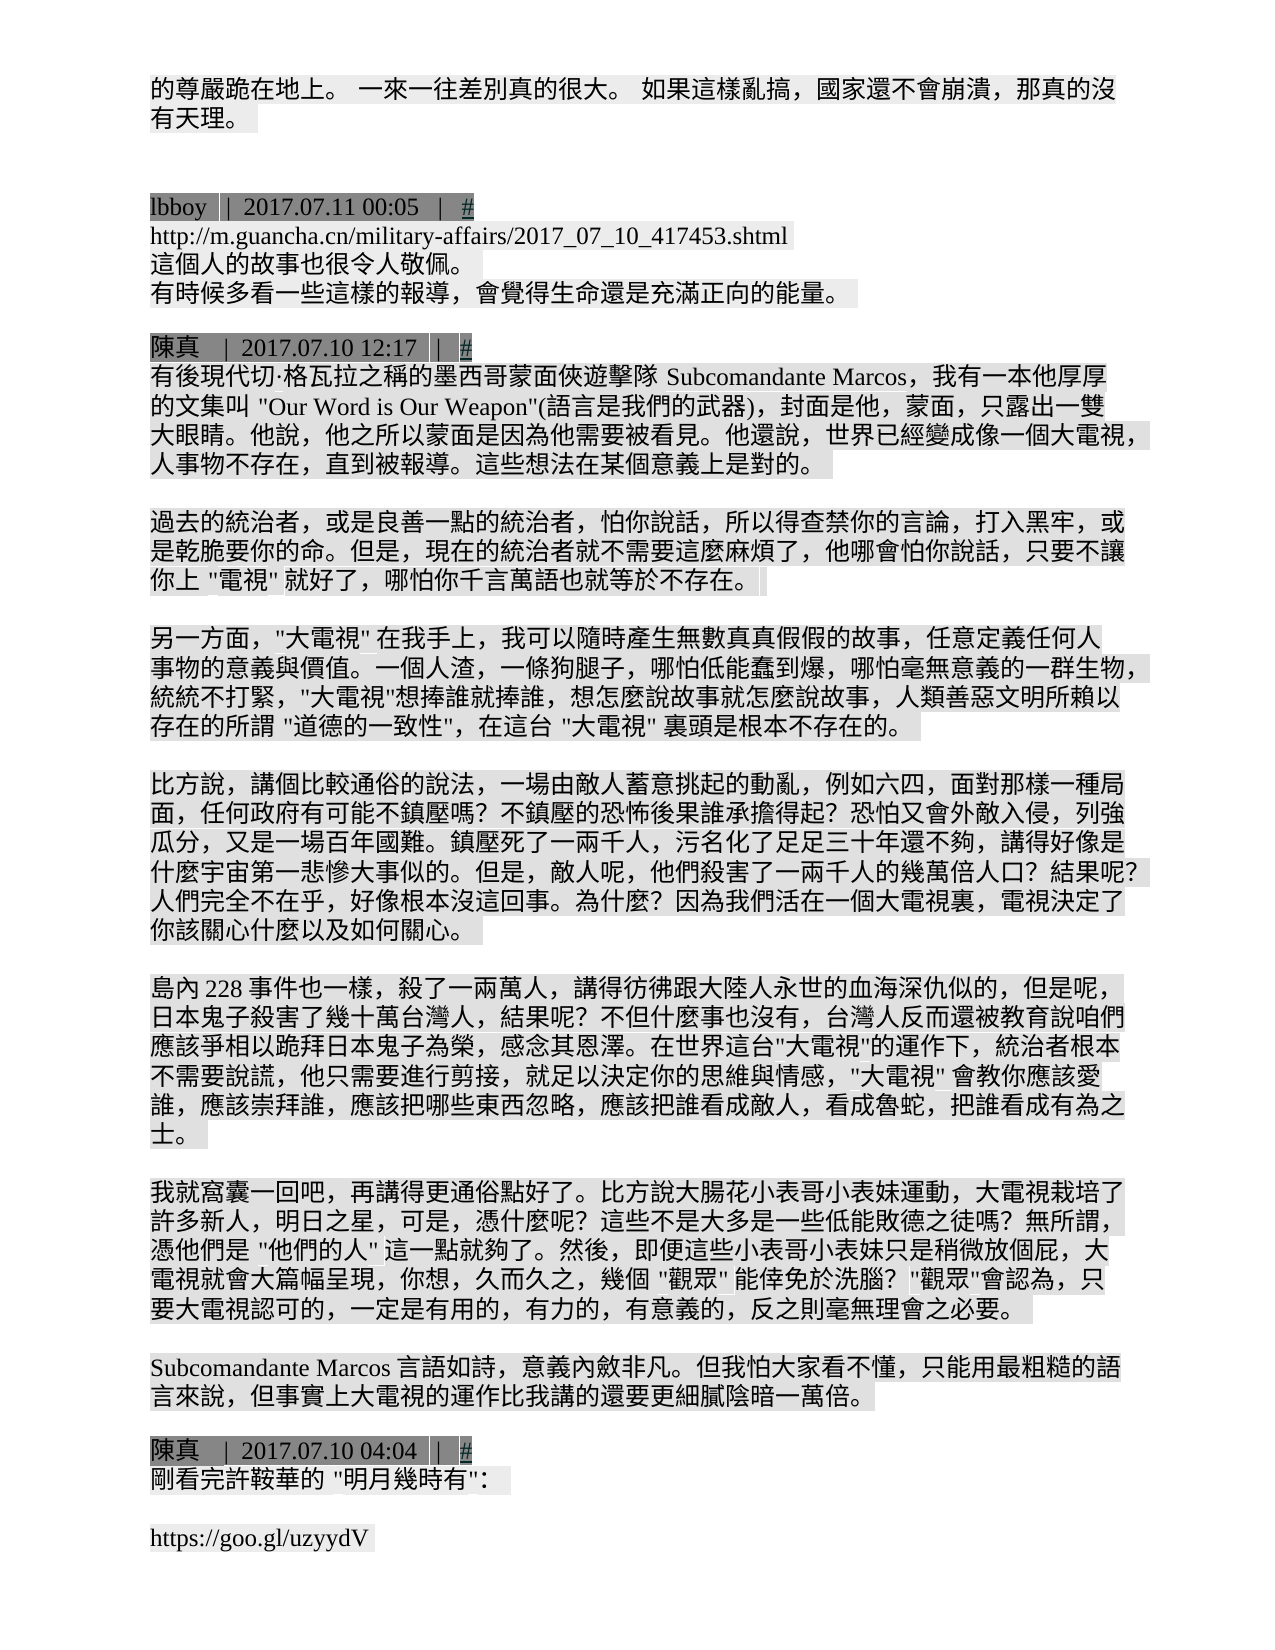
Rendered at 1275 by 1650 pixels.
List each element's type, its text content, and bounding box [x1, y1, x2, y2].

text 有後現代切·格瓦拉之稱的墨西哥蒙面俠遊擊隊 Subcomandante Marcos，我有一本他厚厚的文集叫 "Our Word is Our Weapon"(語言是我們的武器)，封面是他，蒙面，只露出一雙大眼睛。他說，他之所以蒙面是因為他需要被看見。他還說，世界已經變成像一個大電視，人事物不存在，直到被報導。這些想法在某個意義上是對的。 過去的統治者，或是良善一點的統治者，怕你說話，所以得查禁你的言論，打入黑牢，或是乾脆要你的命。但是，現在的統治者就不需要這麼麻煩了，他哪會怕你說話，只要不讓你上 "電視" 就好了，哪怕你千言萬語也就等於不存在。 另一方面，"大電視" 在我手上，我可以隨時產生無數真真假假的故事，任意定義任何人事物的意義與價值。一個人渣，一條狗腿子，哪怕低能蠢到爆，哪怕毫無意義的一群生物，統統不打緊，"大電視"想捧誰就捧誰，想怎麼說故事就怎麼說故事，人類善惡文明所賴以存在的所謂 "道德的一致性"，在這台 "大電視" 裏頭是根本不存在的。 比方說，講個比較通俗的說法，一場由敵人蓄意挑起的動亂，例如六四，面對那樣一種局面，任何政府有可能不鎮壓嗎？不鎮壓的恐怖後果誰承擔得起？恐怕又會外敵入侵，列強瓜分，又是一場百年國難。鎮壓死了一兩千人，污名化了足足三十年還不夠，講得好像是什麼宇宙第一悲慘大事似的。但是，敵人呢，他們殺害了一兩千人的幾萬倍人口？結果呢？人們完全不在乎，好像根本沒這回事。為什麼？因為我們活在一個大電視裏，電視決定了你該關心什麼以及如何關心。 島內228 事件也一樣，殺了一兩萬人，講得彷彿跟大陸人永世的血海深仇似的，但是呢，日本鬼子殺害了幾十萬台灣人，結果呢？不但什麼事也沒有，台灣人反而還被教育說咱們應該爭相以跪拜日本鬼子為榮，感念其恩澤。在世界這台"大電視"的運作下，統治者根本不需要說謊，他只需要進行剪接，就足以決定你的思維與情感，"大電視" 會教你應該愛誰，應該崇拜誰，應該把哪些東西忽略，應該把誰看成敵人，看成魯蛇，把誰看成有為之士。 我就窩囊一回吧，再講得更通俗點好了。比方說大腸花小表哥小表妹運動，大電視栽培了許多新人，明日之星，可是，憑什麼呢？這些不是大多是一些低能敗德之徒嗎？無所謂，憑他們是 "他們的人" 這一點就夠了。然後，即便這些小表哥小表妹只是稍微放個屁，大電視就會大篇幅呈現，你想，久而久之，幾個 "觀眾" 能倖免於洗腦？"觀眾"會認為，只要大電視認可的，一定是有用的，有力的，有意義的，反之則毫無理會之必要。 Subcomandante Marcos言語如詩，意義內斂非凡。但我怕大家看不懂，只能用最粗糙的語言來說，但事實上大電視的運作比我講的還要更細膩陰暗一萬倍。 [150, 362, 1125, 1411]
text 陳真 | 2017.07.10 12:17 | # [150, 333, 1125, 362]
text 陳真 | 2017.07.10 04:04 | # [150, 1436, 1125, 1466]
text lbboy | 2017.07.11 00:05 | # [150, 192, 1125, 221]
text 的尊嚴跪在地上。 一來一往差別真的很大。 如果這樣亂搞，國家還不會崩潰，那真的沒有天理。 [150, 75, 1125, 133]
text http://m.guancha.cn/military-affairs/2017_07_10_417453.shtml 這個人的故事也很令人敬佩。 有時候多看一些這樣的報導，會覺得生命還是充滿正向的能量。 [150, 221, 1125, 308]
